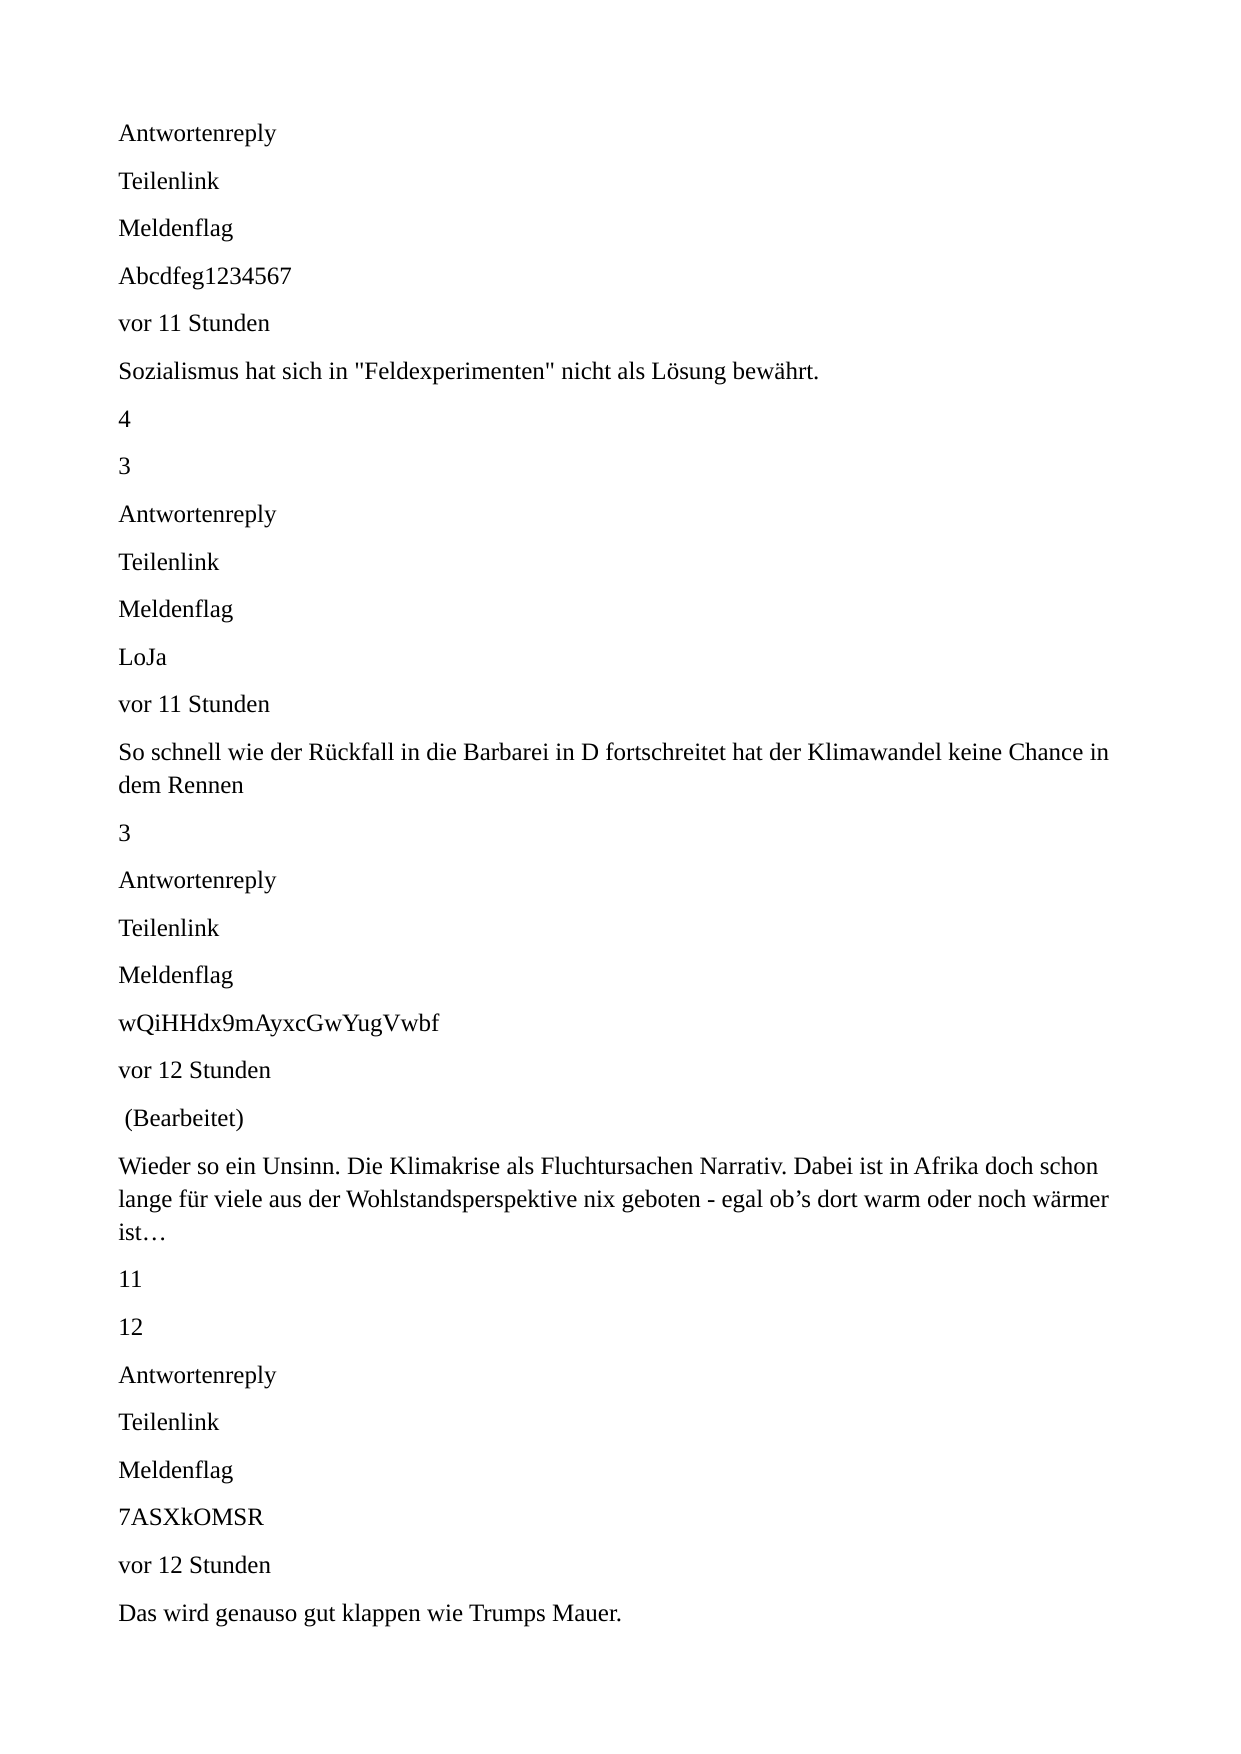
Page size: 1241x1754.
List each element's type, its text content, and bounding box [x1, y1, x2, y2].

text Teilenlink [118, 166, 1122, 194]
text Antwortenreply [118, 865, 1122, 894]
text Wieder so ein Unsinn. Die Klimakrise als Fluchtursachen Narrativ. Dabei ist in Afrika doch schon lange für viele aus der Wohlstandsperspektive nix geboten - egal ob’s dort warm oder noch wärmer ist… [118, 1151, 1122, 1246]
text (Bearbeitet) [118, 1103, 1122, 1132]
text Abcdfeg1234567 [118, 261, 1122, 290]
text 12 [118, 1312, 1122, 1341]
text Teilenlink [118, 1407, 1122, 1436]
text wQiHHdx9mAyxcGwYugVwbf [118, 1008, 1122, 1037]
text Antwortenreply [118, 499, 1122, 528]
text vor 11 Stunden [118, 689, 1122, 718]
text vor 12 Stunden [118, 1550, 1122, 1579]
text vor 12 Stunden [118, 1056, 1122, 1084]
text 4 [118, 404, 1122, 432]
text Meldenflag [118, 594, 1122, 623]
text Teilenlink [118, 547, 1122, 575]
text Teilenlink [118, 913, 1122, 942]
text LoJa [118, 642, 1122, 671]
text 3 [118, 451, 1122, 480]
text Das wird genauso gut klappen wie Trumps Mauer. [118, 1598, 1122, 1626]
text Meldenflag [118, 960, 1122, 989]
text Sozialismus hat sich in "Feldexperimenten" nicht als Lösung bewährt. [118, 356, 1122, 385]
text Meldenflag [118, 213, 1122, 242]
text 7ASXkOMSR [118, 1502, 1122, 1531]
text Antwortenreply [118, 1360, 1122, 1388]
text Meldenflag [118, 1455, 1122, 1484]
text So schnell wie der Rückfall in die Barbarei in D fortschreitet hat der Klimawandel keine Chance in dem Rennen [118, 737, 1122, 799]
text vor 11 Stunden [118, 308, 1122, 337]
text Antwortenreply [118, 118, 1122, 147]
text 11 [118, 1264, 1122, 1293]
text 3 [118, 818, 1122, 846]
